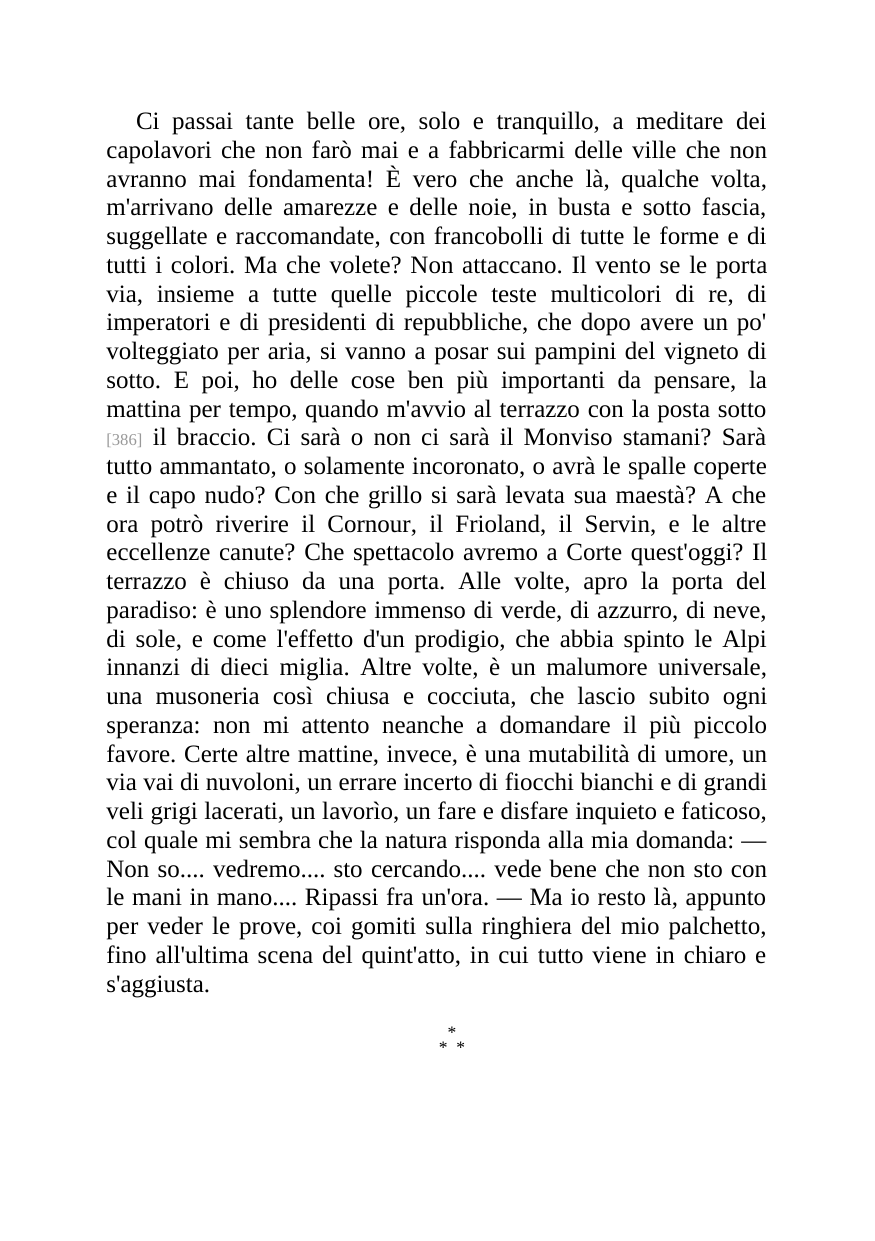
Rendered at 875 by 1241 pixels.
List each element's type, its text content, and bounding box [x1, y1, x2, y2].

text *** [106, 1022, 768, 1057]
text Ci passai tante belle ore, solo e tranquillo, a meditare dei capolavori che non farò mai e a fabbricarmi delle ville che non avranno mai fondamenta! È vero che anche là, qualche volta, m'arrivano delle amarezze e delle noie, in busta e sotto fascia, suggellate e raccomandate, con francobolli di tutte le forme e di tutti i colori. Ma che volete? Non attaccano. Il vento se le porta via, insieme a tutte quelle piccole teste multicolori di re, di imperatori e di presidenti di repubbliche, che dopo avere un po' volteggiato per aria, si vanno a posar sui pampini del vigneto di sotto. E poi, ho delle cose ben più importanti da pensare, la mattina per tempo, quando m'avvio al terrazzo con la posta sotto [386] il braccio. Ci sarà o non ci sarà il Monviso stamani? Sarà tutto ammantato, o solamente incoronato, o avrà le spalle coperte e il capo nudo? Con che grillo si sarà levata sua maestà? A che ora potrò riverire il Cornour, il Frioland, il Servin, e le altre eccellenze canute? Che spettacolo avremo a Corte quest'oggi? Il terrazzo è chiuso da una porta. Alle volte, apro la porta del paradiso: è uno splendore immenso di verde, di azzurro, di neve, di sole, e come l'effetto d'un prodigio, che abbia spinto le Alpi innanzi di dieci miglia. Altre volte, è un malumore universale, una musoneria così chiusa e cocciuta, che lascio subito ogni speranza: non mi attento neanche a domandare il più piccolo favore. Certe altre mattine, invece, è una mutabilità di umore, un via vai di nuvoloni, un errare incerto di fiocchi bianchi e di grandi veli grigi lacerati, un lavorìo, un fare e disfare inquieto e faticoso, col quale mi sembra che la natura risponda alla mia domanda: — Non so.... vedremo.... sto cercando.... vede bene che non sto con le mani in mano.... Ripassi fra un'ora. — Ma io resto là, appunto per veder le prove, coi gomiti sulla ringhiera del mio palchetto, fino all'ultima scena del quint'atto, in cui tutto viene in chiaro e s'aggiusta. [106, 106, 768, 997]
